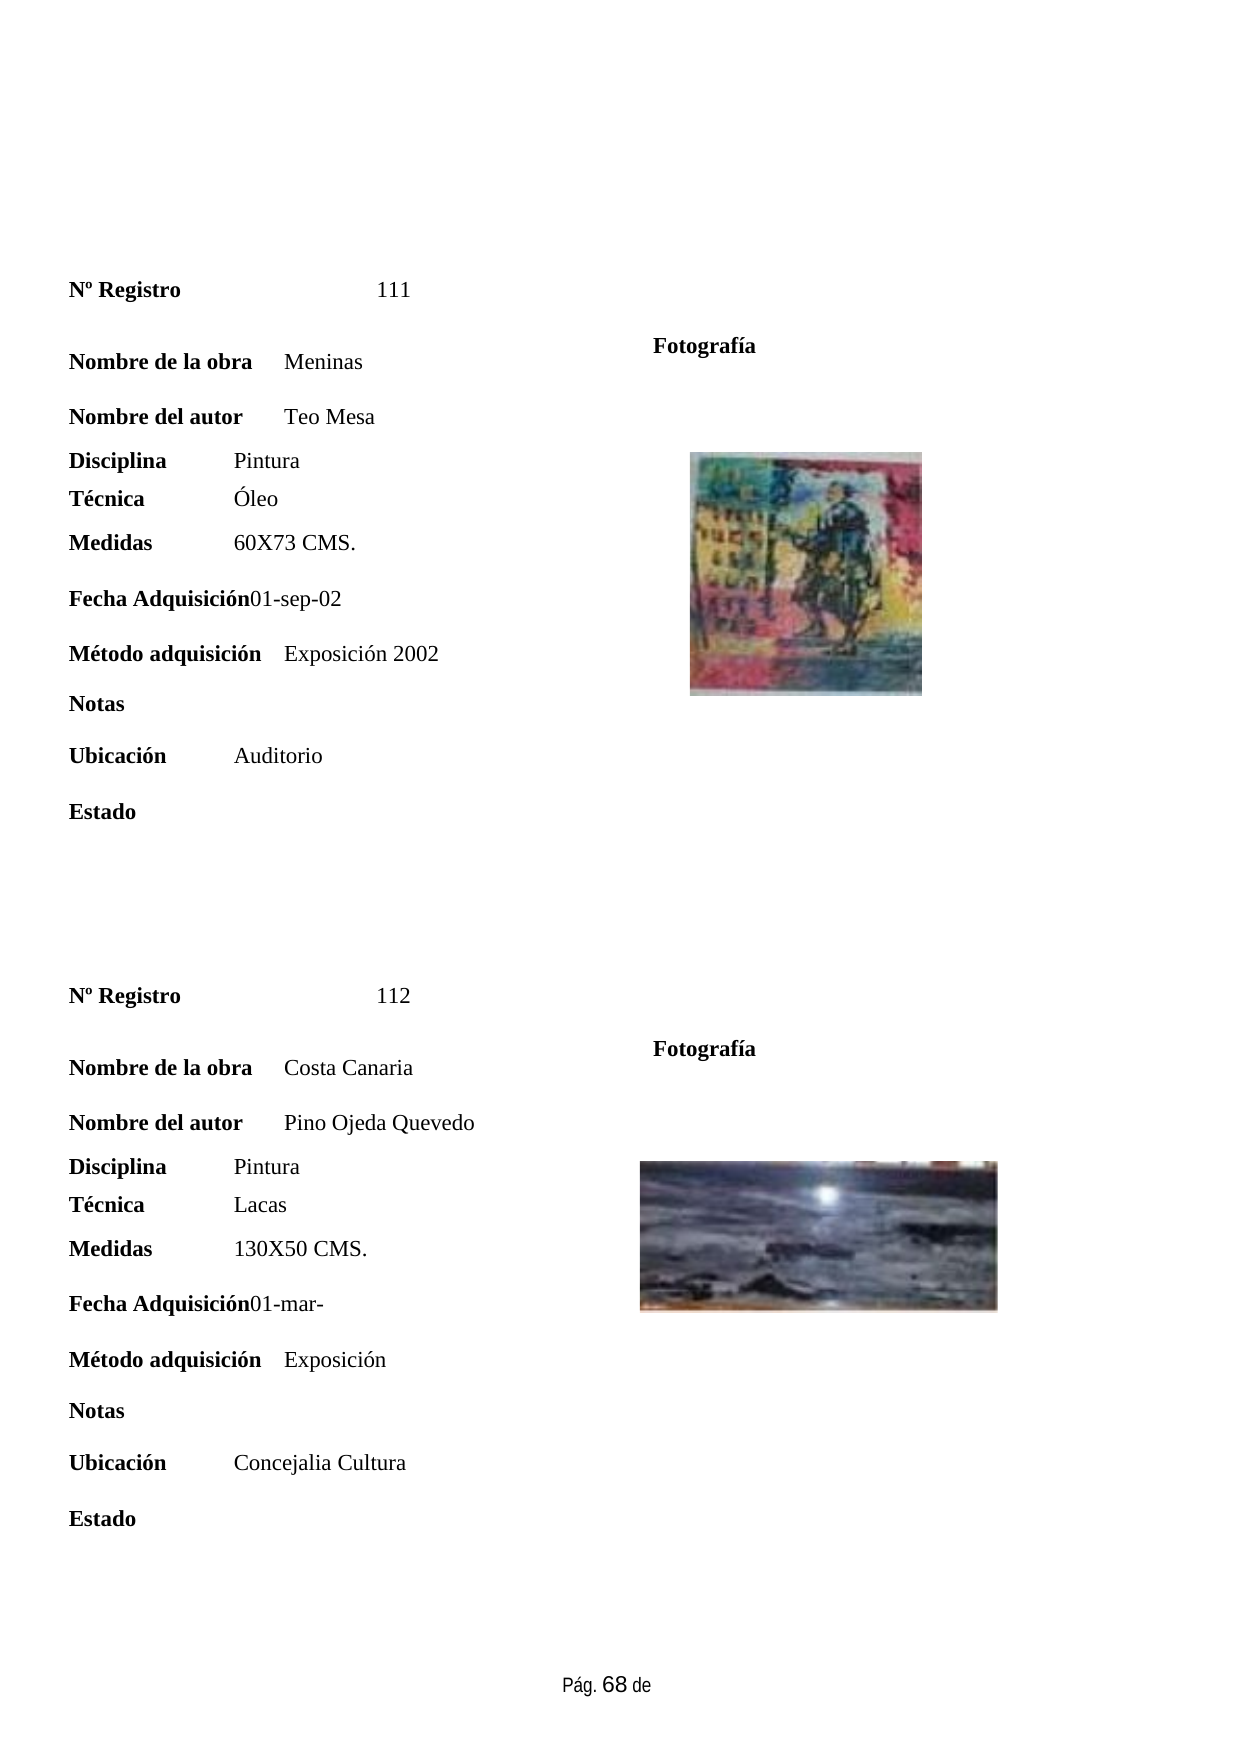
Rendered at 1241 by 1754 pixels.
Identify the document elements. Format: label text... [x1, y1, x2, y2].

subtitle Notas [68, 1401, 475, 1423]
text Medidas 60X73 CMS. [68, 529, 475, 556]
text Nombre de la obra Costa Canaria [68, 1054, 475, 1080]
text Ubicación Concejalia Cultura [68, 1449, 475, 1475]
text Nº Registro 112 [68, 982, 475, 1008]
text Técnica Lacas [68, 1191, 475, 1217]
subtitle Estado [68, 798, 475, 824]
picture [689, 452, 922, 696]
text Nombre del autor Pino Ojeda Quevedo [68, 1109, 475, 1136]
text Ubicación Auditorio [68, 742, 475, 768]
text Medidas 130X50 CMS. Fecha Adquisición01-mar- Método adquisición Exposición [68, 1235, 387, 1372]
text Disciplina Pintura [68, 1153, 475, 1179]
text Método adquisición Exposición 2002 [68, 640, 475, 667]
picture [639, 1161, 998, 1313]
text Fotografía [653, 332, 1065, 358]
text Nº Registro 111 [68, 276, 475, 302]
subtitle Estado [68, 1504, 475, 1531]
text Nombre de la obra Meninas [68, 348, 475, 374]
text Fotografía [653, 1035, 1065, 1061]
subtitle Notas [68, 690, 475, 717]
text Fecha Adquisición01-sep-02 [68, 585, 475, 611]
text Nombre del autor Teo Mesa [68, 403, 475, 430]
text Técnica Óleo [68, 485, 475, 512]
text Disciplina Pintura [68, 447, 475, 473]
